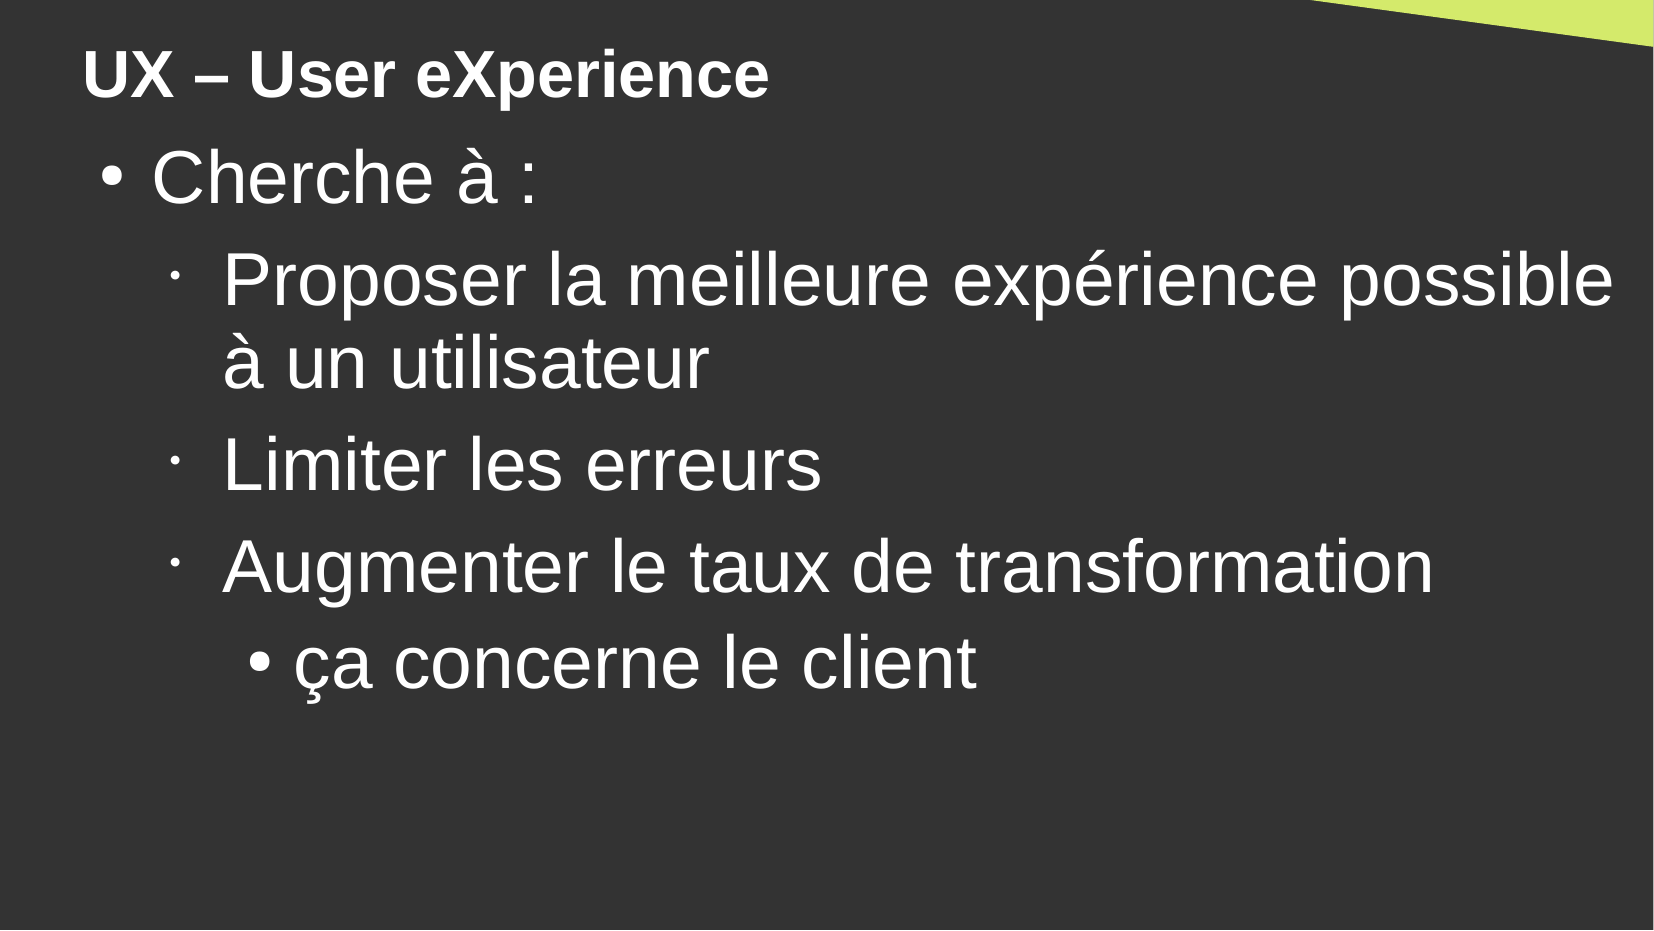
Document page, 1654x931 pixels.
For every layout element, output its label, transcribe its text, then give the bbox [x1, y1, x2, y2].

list Cherche à : Proposer la meilleure expérience possible à un utilisateur Limiter les erreurs Augmenter le taux de transformation ça concerne le client [80, 135, 1620, 827]
text_box [1310, 0, 1654, 47]
title UX – User eXperience [82, 37, 1571, 114]
